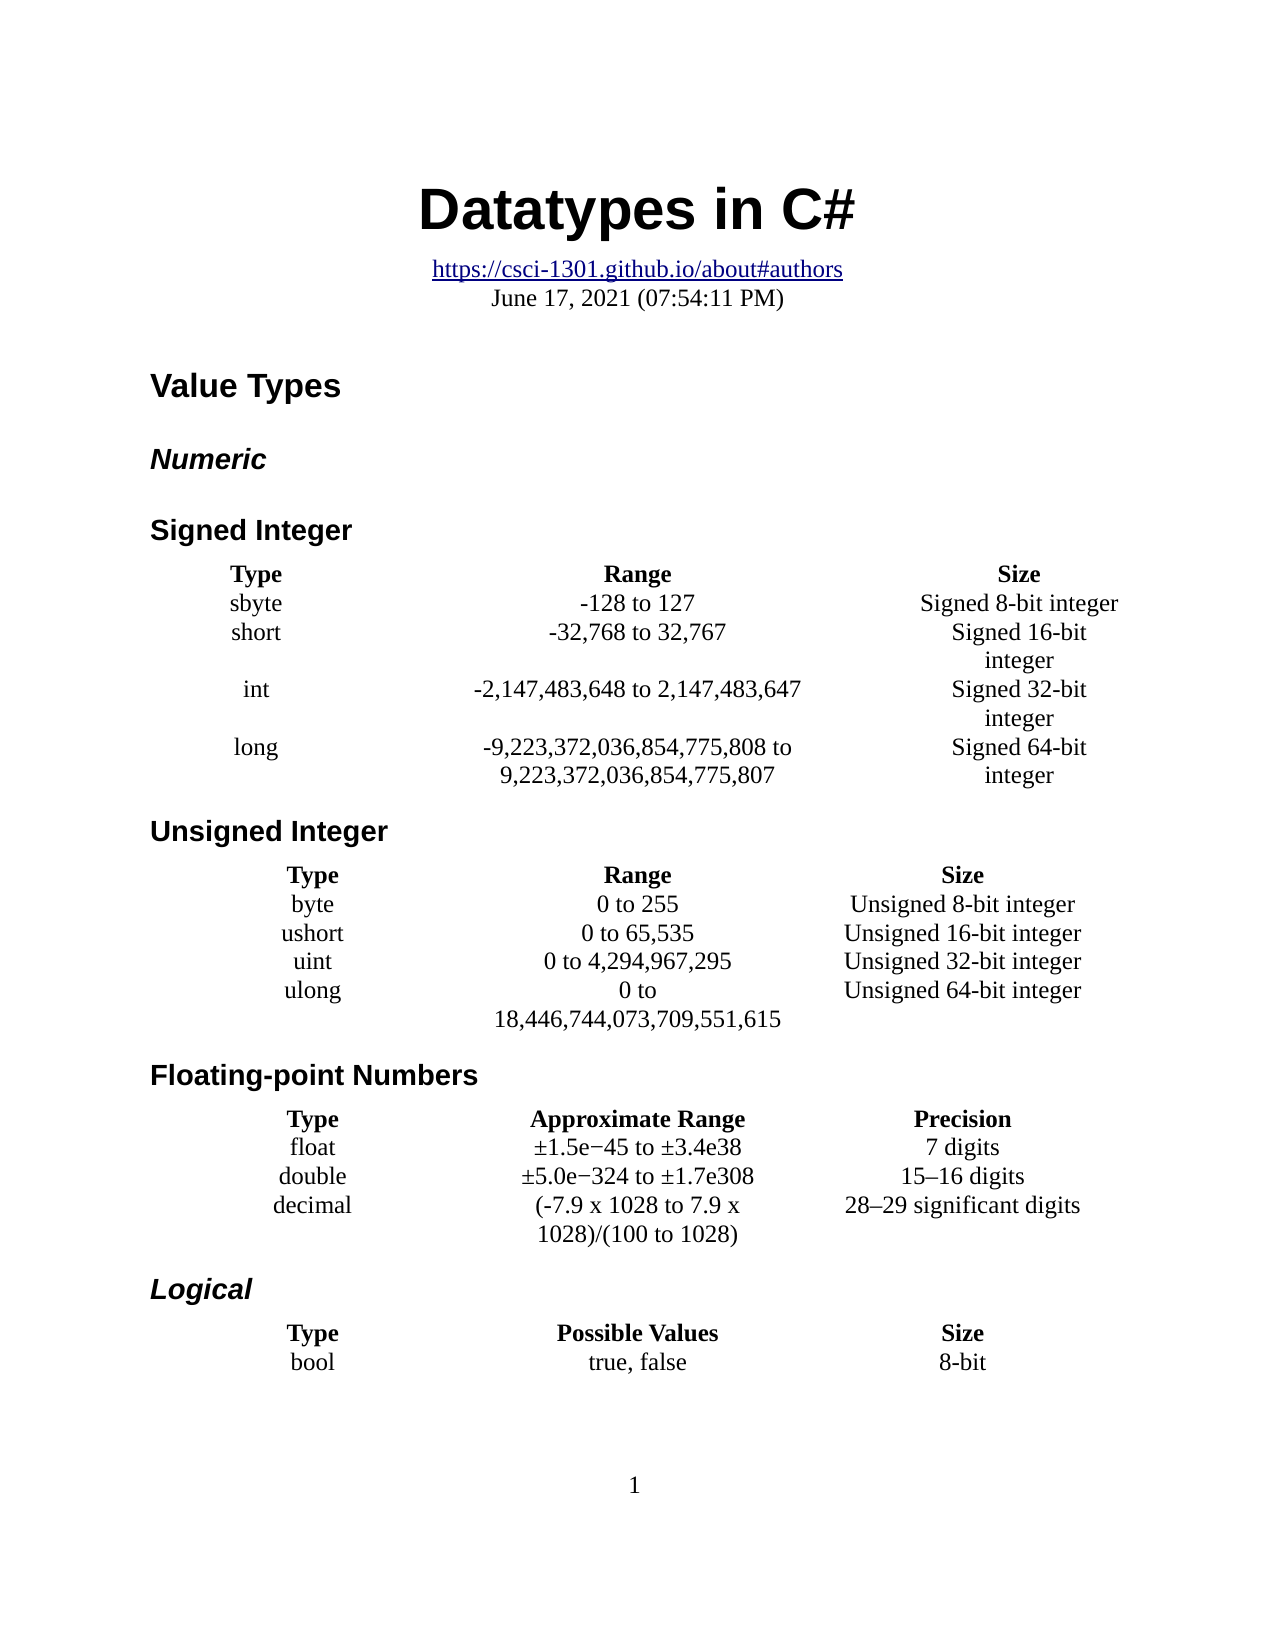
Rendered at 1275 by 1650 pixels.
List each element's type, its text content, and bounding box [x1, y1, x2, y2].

table_cell -9,223,372,036,854,775,808 to 9,223,372,036,854,775,807 [362, 732, 913, 789]
table_header Size [800, 1319, 1125, 1347]
table_cell decimal [150, 1190, 475, 1247]
subtitle Floating-point Numbers [150, 1058, 1125, 1091]
table_cell 15–16 digits [800, 1161, 1125, 1190]
table_cell 0 to 4,294,967,295 [475, 946, 800, 975]
table_cell ±1.5e−45 to ±3.4e38 [475, 1133, 800, 1161]
title Datatypes in C# [150, 175, 1125, 242]
text June 17, 2021 (07:54:11 PM) [150, 283, 1125, 312]
table_cell sbyte [150, 588, 362, 617]
table_cell byte [150, 889, 475, 918]
table_cell 7 digits [800, 1133, 1125, 1161]
table_cell Unsigned 64-bit integer [800, 975, 1125, 1033]
table_header Range [362, 559, 913, 588]
table_header Type [150, 860, 475, 889]
table_cell Signed 8-bit integer [913, 588, 1125, 617]
table_header Precision [800, 1104, 1125, 1132]
table_cell float [150, 1133, 475, 1161]
table_cell 0 to 18,446,744,073,709,551,615 [475, 975, 800, 1033]
table_header Possible Values [475, 1319, 800, 1347]
table_cell short [150, 617, 362, 674]
table_cell ±5.0e−324 to ±1.7e308 [475, 1161, 800, 1190]
subtitle Value Types [150, 366, 1125, 404]
table_cell Signed 16-bit integer [913, 617, 1125, 674]
subtitle Numeric [150, 442, 1125, 476]
table_cell long [150, 732, 362, 789]
table_cell -2,147,483,648 to 2,147,483,647 [362, 674, 913, 732]
table_cell 0 to 65,535 [475, 918, 800, 946]
table_cell ushort [150, 918, 475, 946]
table_cell 28–29 significant digits [800, 1190, 1125, 1247]
table_cell Unsigned 32-bit integer [800, 946, 1125, 975]
table_cell -128 to 127 [362, 588, 913, 617]
table_cell bool [150, 1347, 475, 1376]
table_header Size [913, 559, 1125, 588]
table_cell uint [150, 946, 475, 975]
table_cell Signed 64-bit integer [913, 732, 1125, 789]
table_header Approximate Range [475, 1104, 800, 1132]
subtitle Unsigned Integer [150, 814, 1125, 848]
table_header Type [150, 559, 362, 588]
table_cell 8-bit [800, 1347, 1125, 1376]
table_cell 0 to 255 [475, 889, 800, 918]
table_header Type [150, 1104, 475, 1132]
text https://csci-1301.github.io/about#authors [150, 254, 1125, 283]
table_cell -32,768 to 32,767 [362, 617, 913, 674]
subtitle Logical [150, 1272, 1125, 1306]
table_header Range [475, 860, 800, 889]
table_header Size [800, 860, 1125, 889]
table_cell Unsigned 16-bit integer [800, 918, 1125, 946]
table_cell true, false [475, 1347, 800, 1376]
table_cell (-7.9 x 1028 to 7.9 x 1028)/(100 to 1028) [475, 1190, 800, 1247]
table_cell int [150, 674, 362, 732]
table_cell ulong [150, 975, 475, 1033]
table_cell double [150, 1161, 475, 1190]
table_cell Unsigned 8-bit integer [800, 889, 1125, 918]
table_header Type [150, 1319, 475, 1347]
subtitle Signed Integer [150, 513, 1125, 547]
table_cell Signed 32-bit integer [913, 674, 1125, 732]
